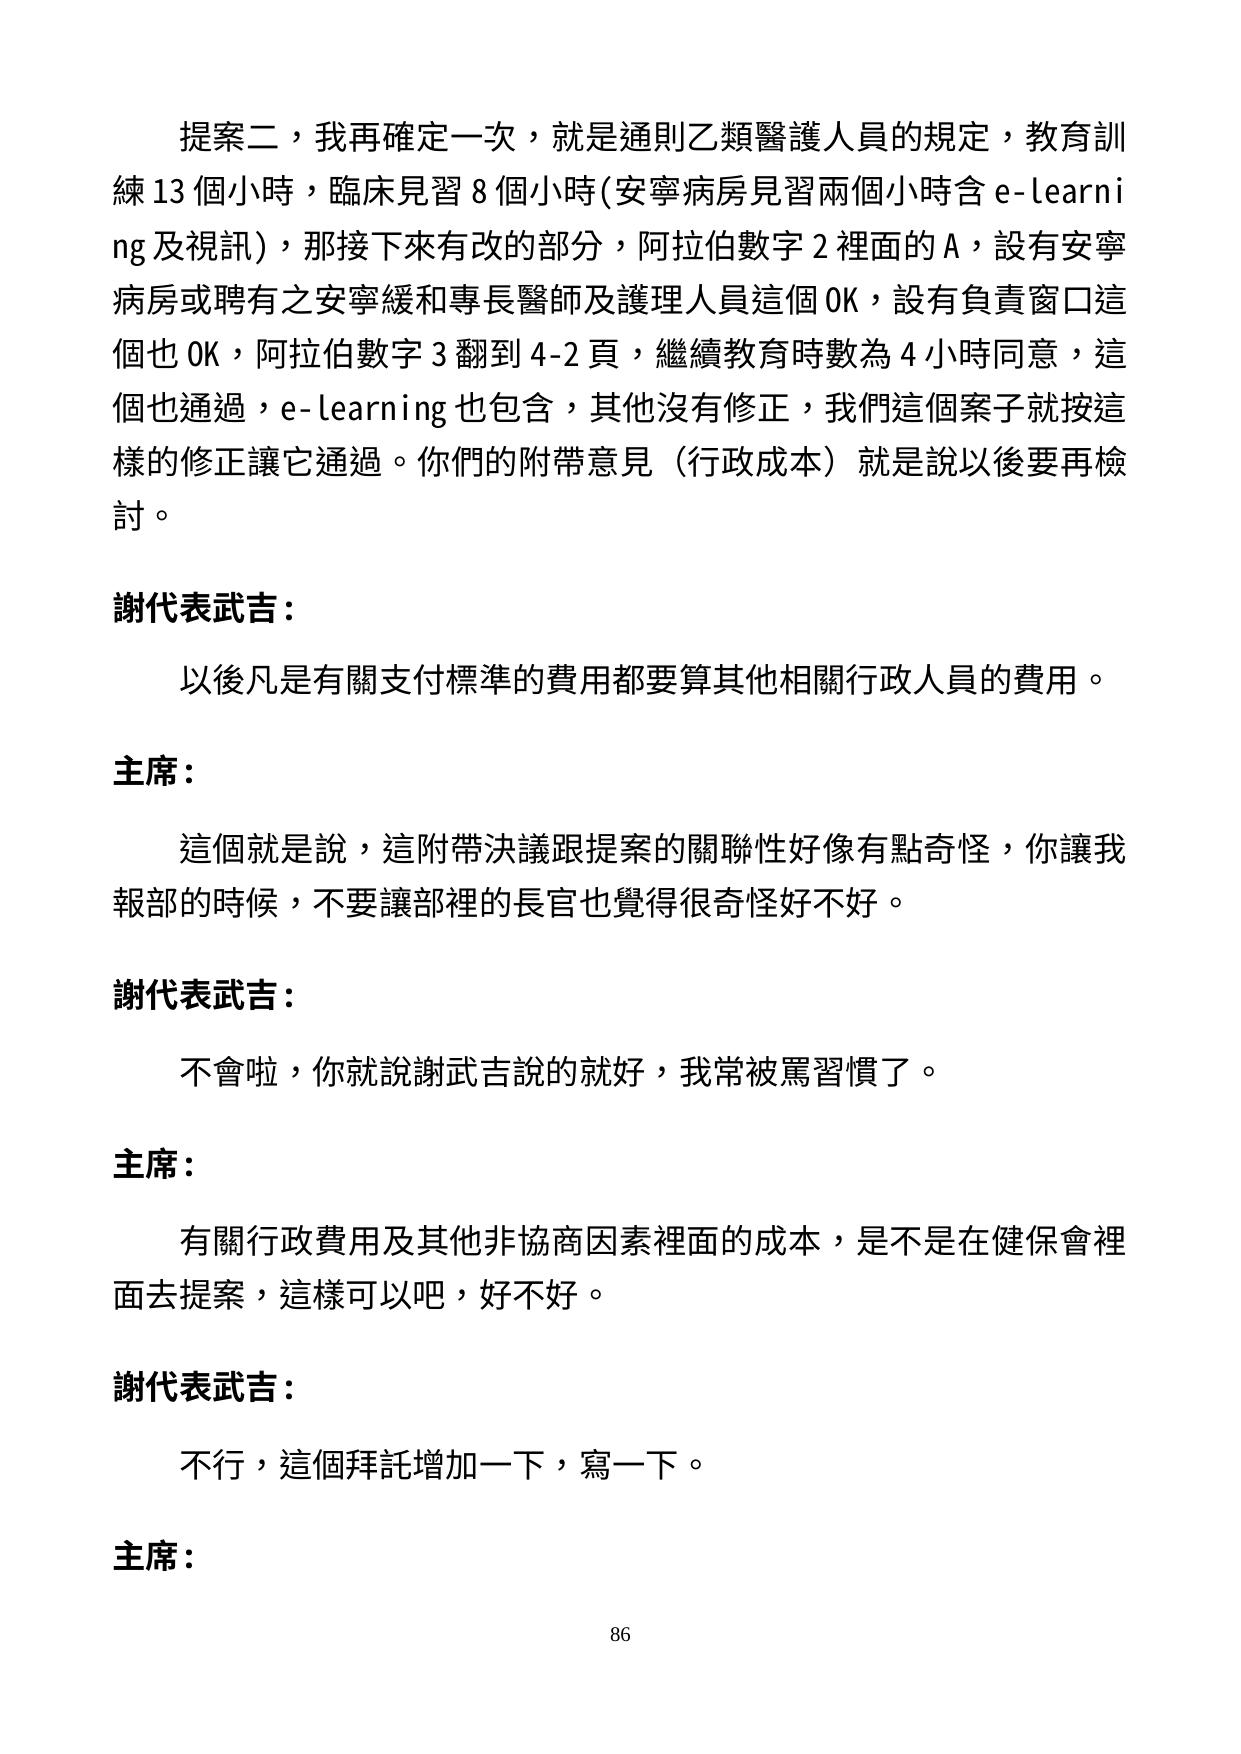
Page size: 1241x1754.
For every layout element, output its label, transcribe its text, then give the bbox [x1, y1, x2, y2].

text 提案二，我再確定一次，就是通則乙類醫護人員的規定，教育訓練13個小時，臨床見習8個小時(安寧病房見習兩個小時含e-learning及視訊)，那接下來有改的部分，阿拉伯數字2裡面的A，設有安寧病房或聘有之安寧緩和專長醫師及護理人員這個OK，設有負責窗口這個也OK，阿拉伯數字3翻到4-2頁，繼續教育時數為4小時同意，這個也通過，e-learning也包含，其他沒有修正，我們這個案子就按這樣的修正讓它通過。你們的附帶意見（行政成本）就是說以後要再檢討。 [112, 105, 1128, 538]
text 以後凡是有關支付標準的費用都要算其他相關行政人員的費用。 [112, 653, 1128, 702]
text 這個就是說，這附帶決議跟提案的關聯性好像有點奇怪，你讓我報部的時候，不要讓部裡的長官也覺得很奇怪好不好。 [112, 817, 1128, 925]
text 主席: [112, 728, 1128, 790]
text 有關行政費用及其他非協商因素裡面的成本，是不是在健保會裡面去提案，這樣可以吧，好不好。 [112, 1209, 1128, 1317]
text 主席: [112, 1513, 1128, 1575]
text 謝代表武吉: [112, 565, 1128, 627]
text 謝代表武吉: [112, 1344, 1128, 1406]
text 不會啦，你就說謝武吉說的就好，我常被罵習慣了。 [112, 1040, 1128, 1094]
text 主席: [112, 1120, 1128, 1183]
text 不行，這個拜託增加一下，寫一下。 [112, 1432, 1128, 1487]
text 謝代表武吉: [112, 951, 1128, 1014]
